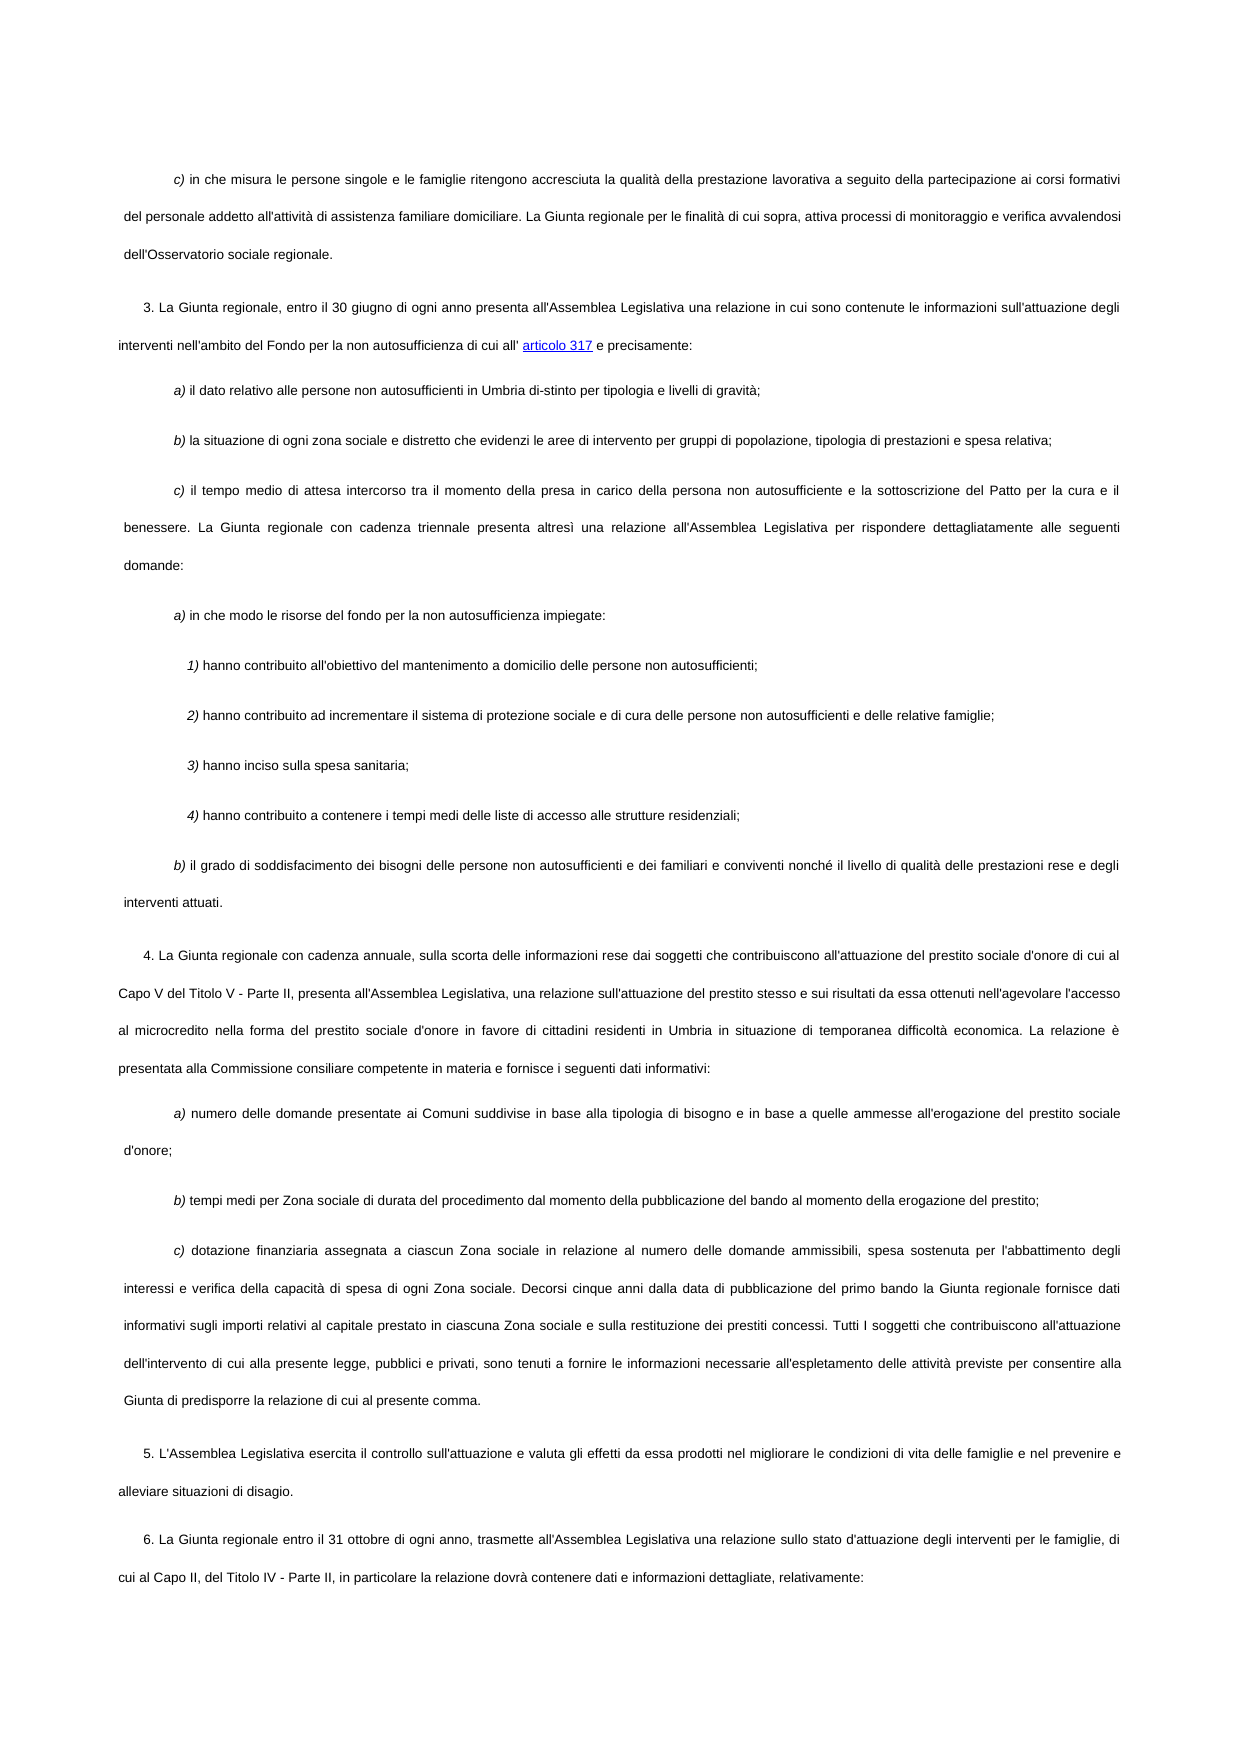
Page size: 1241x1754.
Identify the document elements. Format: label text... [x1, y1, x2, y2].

table_header c) in che misura le persone singole e le famiglie ritengono accresciuta la qualità della prestazione lavorativa a seguito della partecipazione ai corsi formativi del personale addetto all'attività di assistenza familiare domiciliare. La Giunta regionale per le finalità di cui sopra, attiva processi di monitoraggio e verifica avvalendosi dell'Osservatorio sociale regionale. 3. La Giunta regionale, entro il 30 giugno di ogni anno presenta all'Assemblea Legislativa una relazione in cui sono contenute le informazioni sull'attuazione degli interventi nell'ambito del Fondo per la non autosufficienza di cui all' articolo 317 e precisamente: a) il dato relativo alle persone non autosufficienti in Umbria di-stinto per tipologia e livelli di gravità; b) la situazione di ogni zona sociale e distretto che evidenzi le aree di intervento per gruppi di popolazione, tipologia di prestazioni e spesa relativa; c) il tempo medio di attesa intercorso tra il momento della presa in carico della persona non autosufficiente e la sottoscrizione del Patto per la cura e il benessere. La Giunta regionale con cadenza triennale presenta altresì una relazione all'Assemblea Legislativa per rispondere dettagliatamente alle seguenti domande: a) in che modo le risorse del fondo per la non autosufficienza impiegate: 1) hanno contribuito all'obiettivo del mantenimento a domicilio delle persone non autosufficienti; 2) hanno contribuito ad incrementare il sistema di protezione sociale e di cura delle persone non autosufficienti e delle relative famiglie; 3) hanno inciso sulla spesa sanitaria; 4) hanno contribuito a contenere i tempi medi delle liste di accesso alle strutture residenziali; b) il grado di soddisfacimento dei bisogni delle persone non autosufficienti e dei familiari e conviventi nonché il livello di qualità delle prestazioni rese e degli interventi attuati. 4. La Giunta regionale con cadenza annuale, sulla scorta delle informazioni rese dai soggetti che contribuiscono all'attuazione del prestito sociale d'onore di cui al Capo V del Titolo V - Parte II, presenta all'Assemblea Legislativa, una relazione sull'attuazione del prestito stesso e sui risultati da essa ottenuti nell'agevolare l'accesso al microcredito nella forma del prestito sociale d'onore in favore di cittadini residenti in Umbria in situazione di temporanea difficoltà economica. La relazione è presentata alla Commissione consiliare competente in materia e fornisce i seguenti dati informativi: a) numero delle domande presentate ai Comuni suddivise in base alla tipologia di bisogno e in base a quelle ammesse all'erogazione del prestito sociale d'onore; b) tempi medi per Zona sociale di durata del procedimento dal momento della pubblicazione del bando al momento della erogazione del prestito; c) dotazione finanziaria assegnata a ciascun Zona sociale in relazione al numero delle domande ammissibili, spesa sostenuta per l'abbattimento degli interessi e verifica della capacità di spesa di ogni Zona sociale. Decorsi cinque anni dalla data di pubblicazione del primo bando la Giunta regionale fornisce dati informativi sugli importi relativi al capitale prestato in ciascuna Zona sociale e sulla restituzione dei prestiti concessi. Tutti I soggetti che contribuiscono all'attuazione dell'intervento di cui alla presente legge, pubblici e privati, sono tenuti a fornire le informazioni necessarie all'espletamento delle attività previste per consentire alla Giunta di predisporre la relazione di cui al presente comma. 5. L'Assemblea Legislativa esercita il controllo sull'attuazione e valuta gli effetti da essa prodotti nel migliorare le condizioni di vita delle famiglie e nel prevenire e alleviare situazioni di disagio. 6. La Giunta regionale entro il 31 ottobre di ogni anno, trasmette all'Assemblea Legislativa una relazione sullo stato d'attuazione degli interventi per le famiglie, di cui al Capo II, del Titolo IV - Parte II, in particolare la relazione dovrà contenere dati e informazioni dettagliate, relativamente: [118, 148, 1122, 1590]
